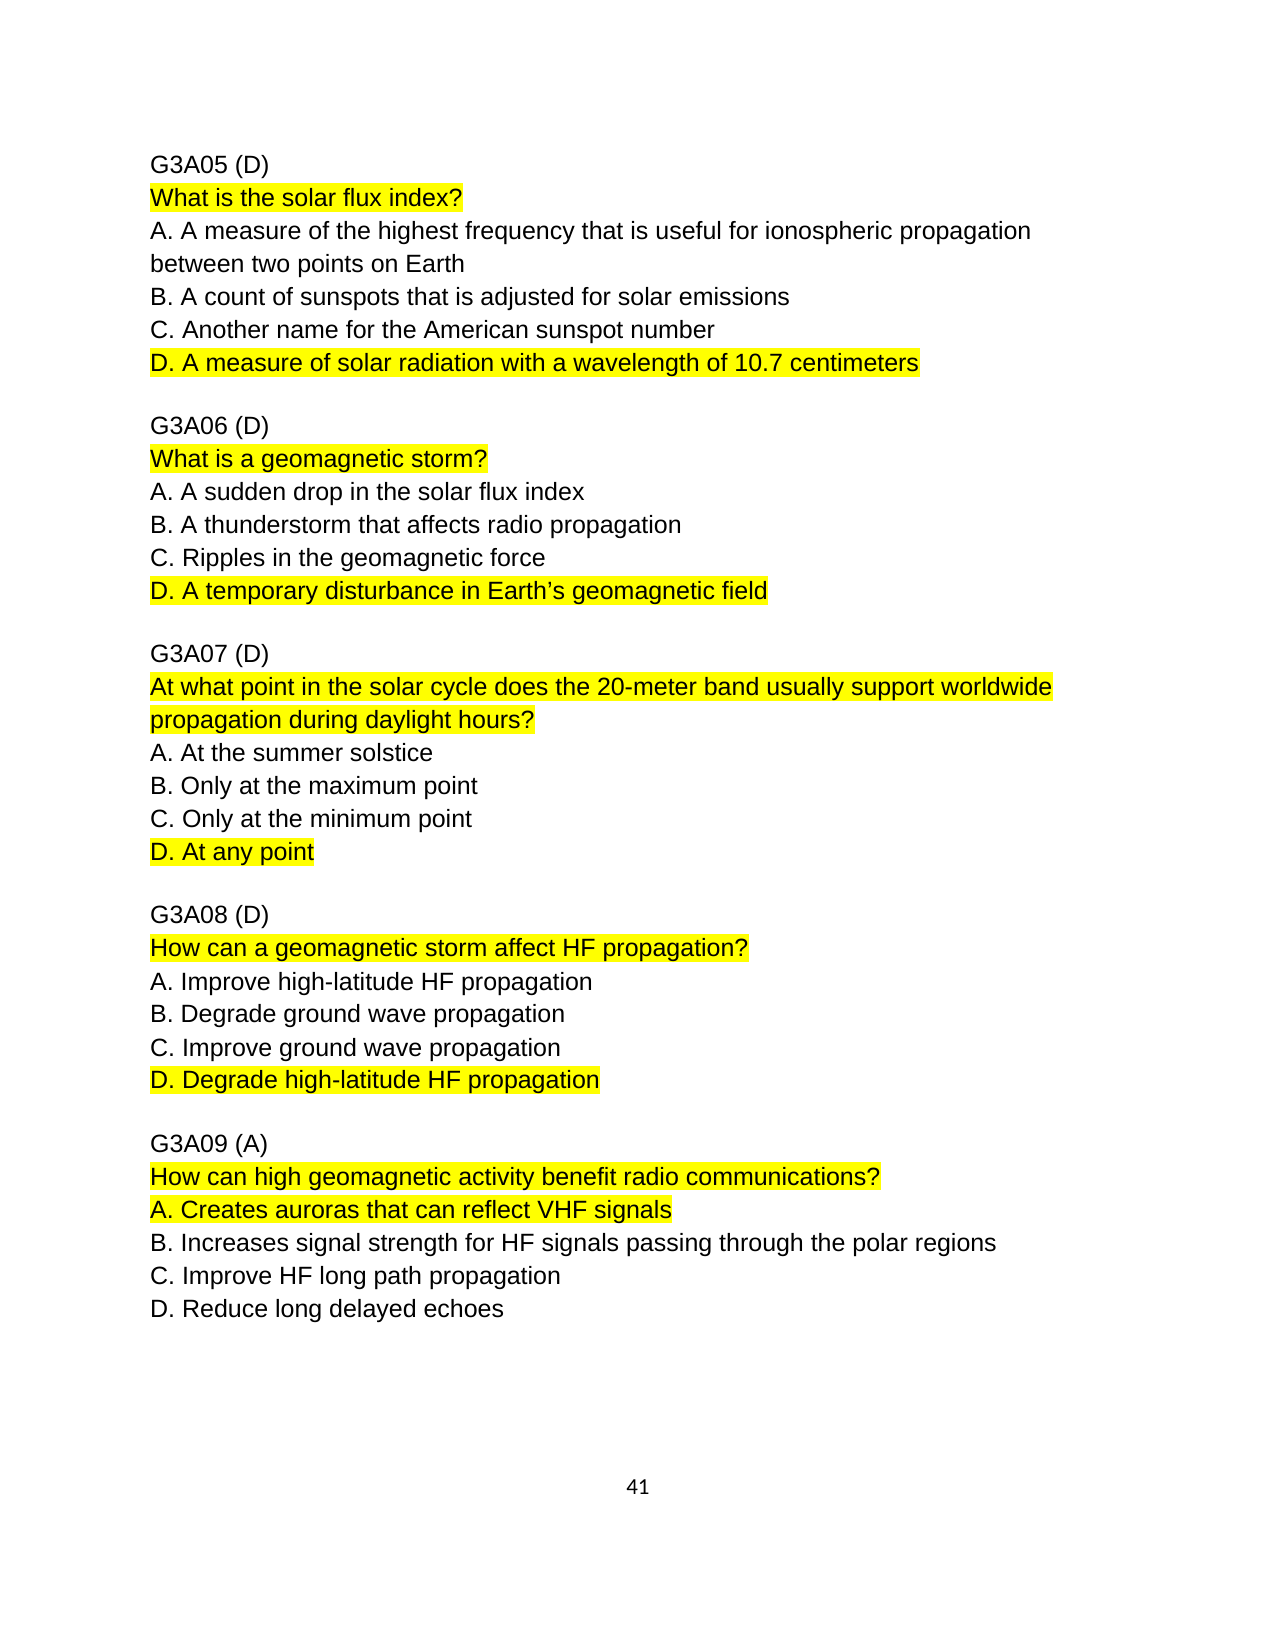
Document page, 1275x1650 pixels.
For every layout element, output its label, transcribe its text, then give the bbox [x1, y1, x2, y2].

text G3A08 (D) How can a geomagnetic storm affect HF propagation? A. Improve high-latitude HF propagation B. Degrade ground wave propagation C. Improve ground wave propagation D. Degrade high-latitude HF propagation [150, 900, 1125, 1094]
text G3A06 (D) What is a geomagnetic storm? A. A sudden drop in the solar flux index B. A thunderstorm that affects radio propagation C. Ripples in the geomagnetic force D. A temporary disturbance in Earth’s geomagnetic field [150, 411, 1125, 605]
text G3A09 (A) How can high geomagnetic activity benefit radio communications? A. Creates auroras that can reflect VHF signals B. Increases signal strength for HF signals passing through the polar regions C. Improve HF long path propagation D. Reduce long delayed echoes [150, 1128, 1125, 1322]
text G3A05 (D) What is the solar flux index? A. A measure of the highest frequency that is useful for ionospheric propagation between two points on Earth B. A count of sunspots that is adjusted for solar emissions C. Another name for the American sunspot number D. A measure of solar radiation with a wavelength of 10.7 centimeters [150, 150, 1125, 377]
text G3A07 (D) At what point in the solar cycle does the 20-meter band usually support worldwide propagation during daylight hours? A. At the summer solstice B. Only at the maximum point C. Only at the minimum point D. At any point [150, 639, 1125, 866]
